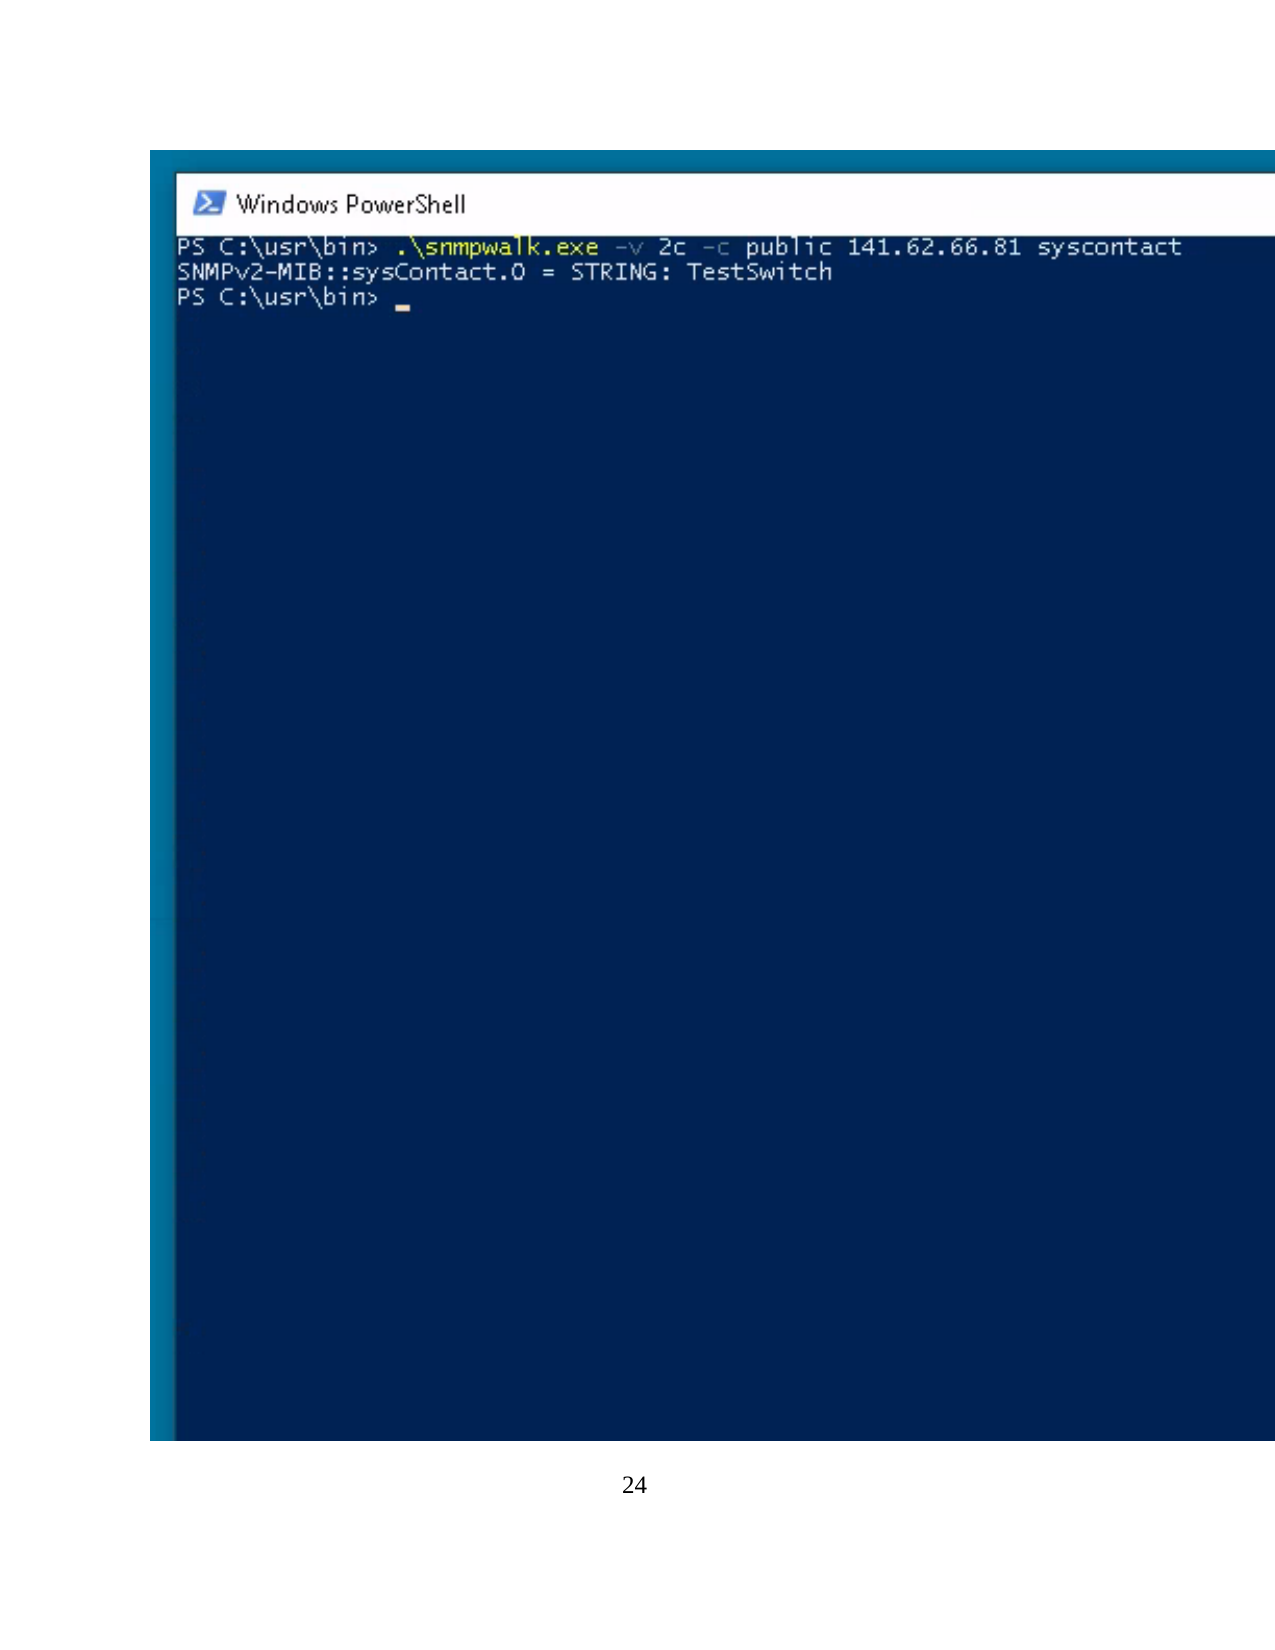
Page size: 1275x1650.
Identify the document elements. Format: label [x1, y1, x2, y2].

picture [173, 172, 1275, 1441]
